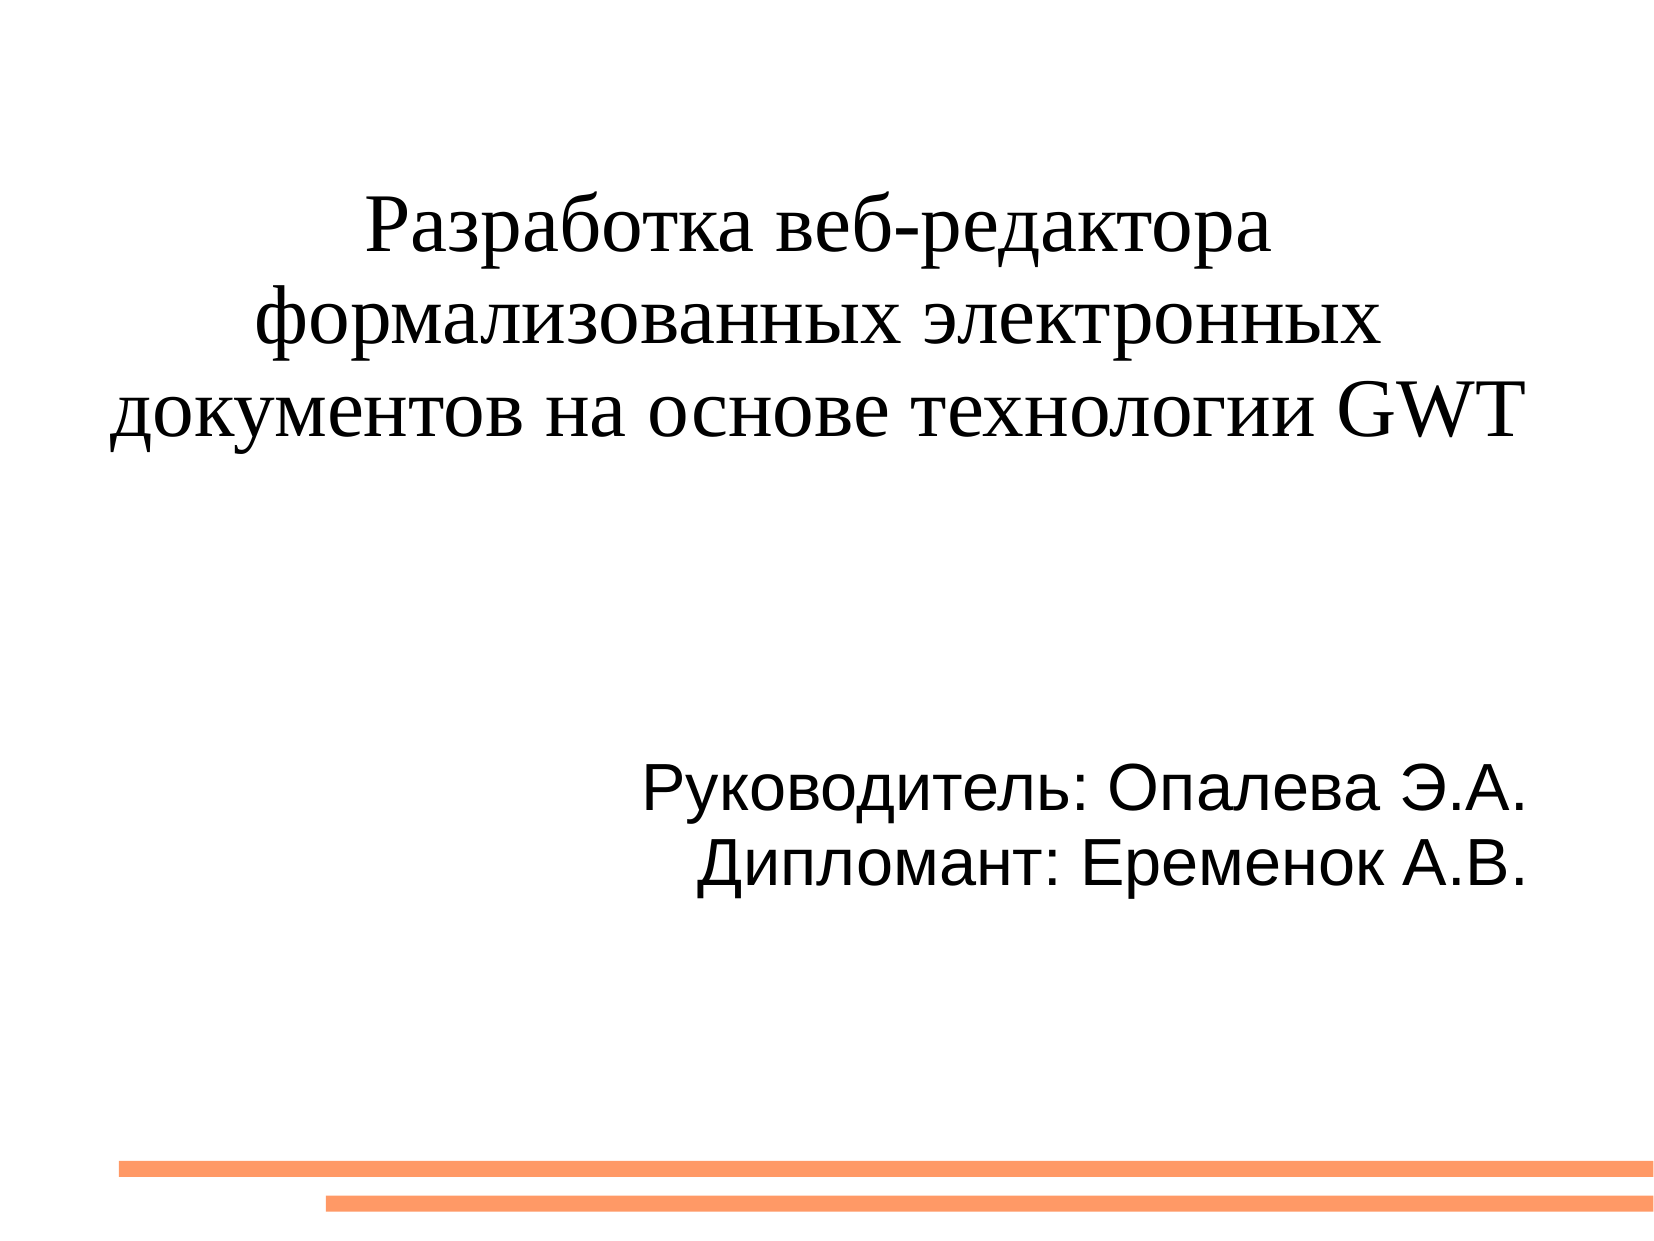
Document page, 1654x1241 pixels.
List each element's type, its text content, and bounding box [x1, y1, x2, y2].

title Разработка веб-редактора формализованных электронных документов на основе технологии GWT [88, 177, 1550, 455]
subtitle Руководитель: Опалева Э.А. Дипломант: Еременок А.В. [124, 590, 1530, 1060]
